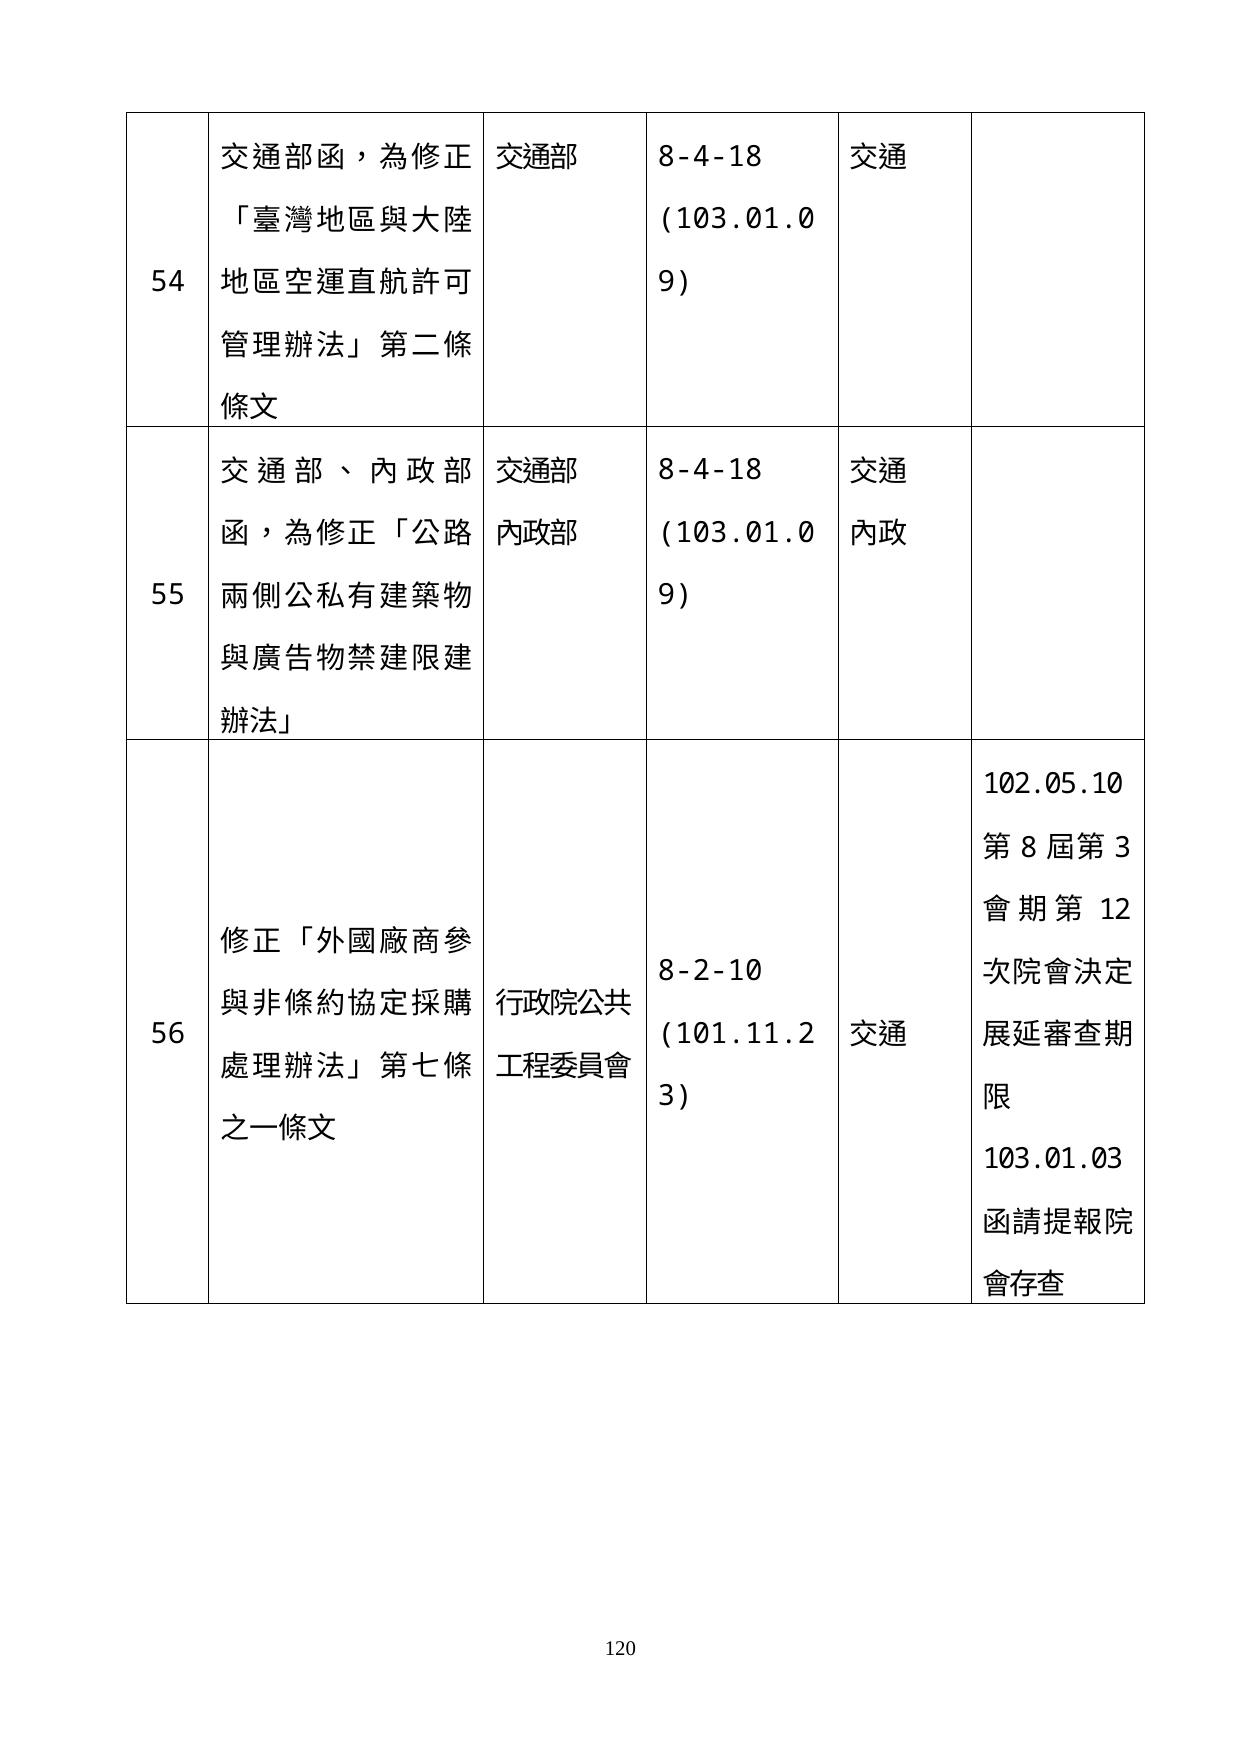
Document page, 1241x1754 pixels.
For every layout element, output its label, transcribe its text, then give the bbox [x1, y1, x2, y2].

table_cell 交通 內政 [839, 427, 971, 739]
table_cell 交通部 內政部 [484, 427, 646, 739]
table_cell 8-4-18 (103.01.09) [647, 427, 838, 739]
table_cell [972, 113, 1144, 426]
table_cell 54 [127, 113, 208, 426]
table_cell 55 [127, 427, 208, 739]
table_cell 行政院公共工程委員會 [484, 740, 646, 1303]
table_cell 交通部函，為修正「臺灣地區與大陸地區空運直航許可管理辦法」第二條條文 [209, 113, 483, 426]
table_cell 交通部 [484, 113, 646, 426]
table_cell 102.05.10 第8屆第3會期第12次院會決定展延審查期限 103.01.03 函請提報院會存查 [972, 740, 1144, 1303]
table_cell 56 [127, 740, 208, 1303]
table_cell 交通部、內政部函，為修正「公路兩側公私有建築物與廣告物禁建限建辦法」 [209, 427, 483, 739]
table_cell 交通 [839, 740, 971, 1303]
table_cell 8-4-18 (103.01.09) [647, 113, 838, 426]
table_cell 修正「外國廠商參與非條約協定採購處理辦法」第七條之一條文 [209, 740, 483, 1303]
table_cell [972, 427, 1144, 739]
table_cell 交通 [839, 113, 971, 426]
table_cell 8-2-10 (101.11.23) [647, 740, 838, 1303]
